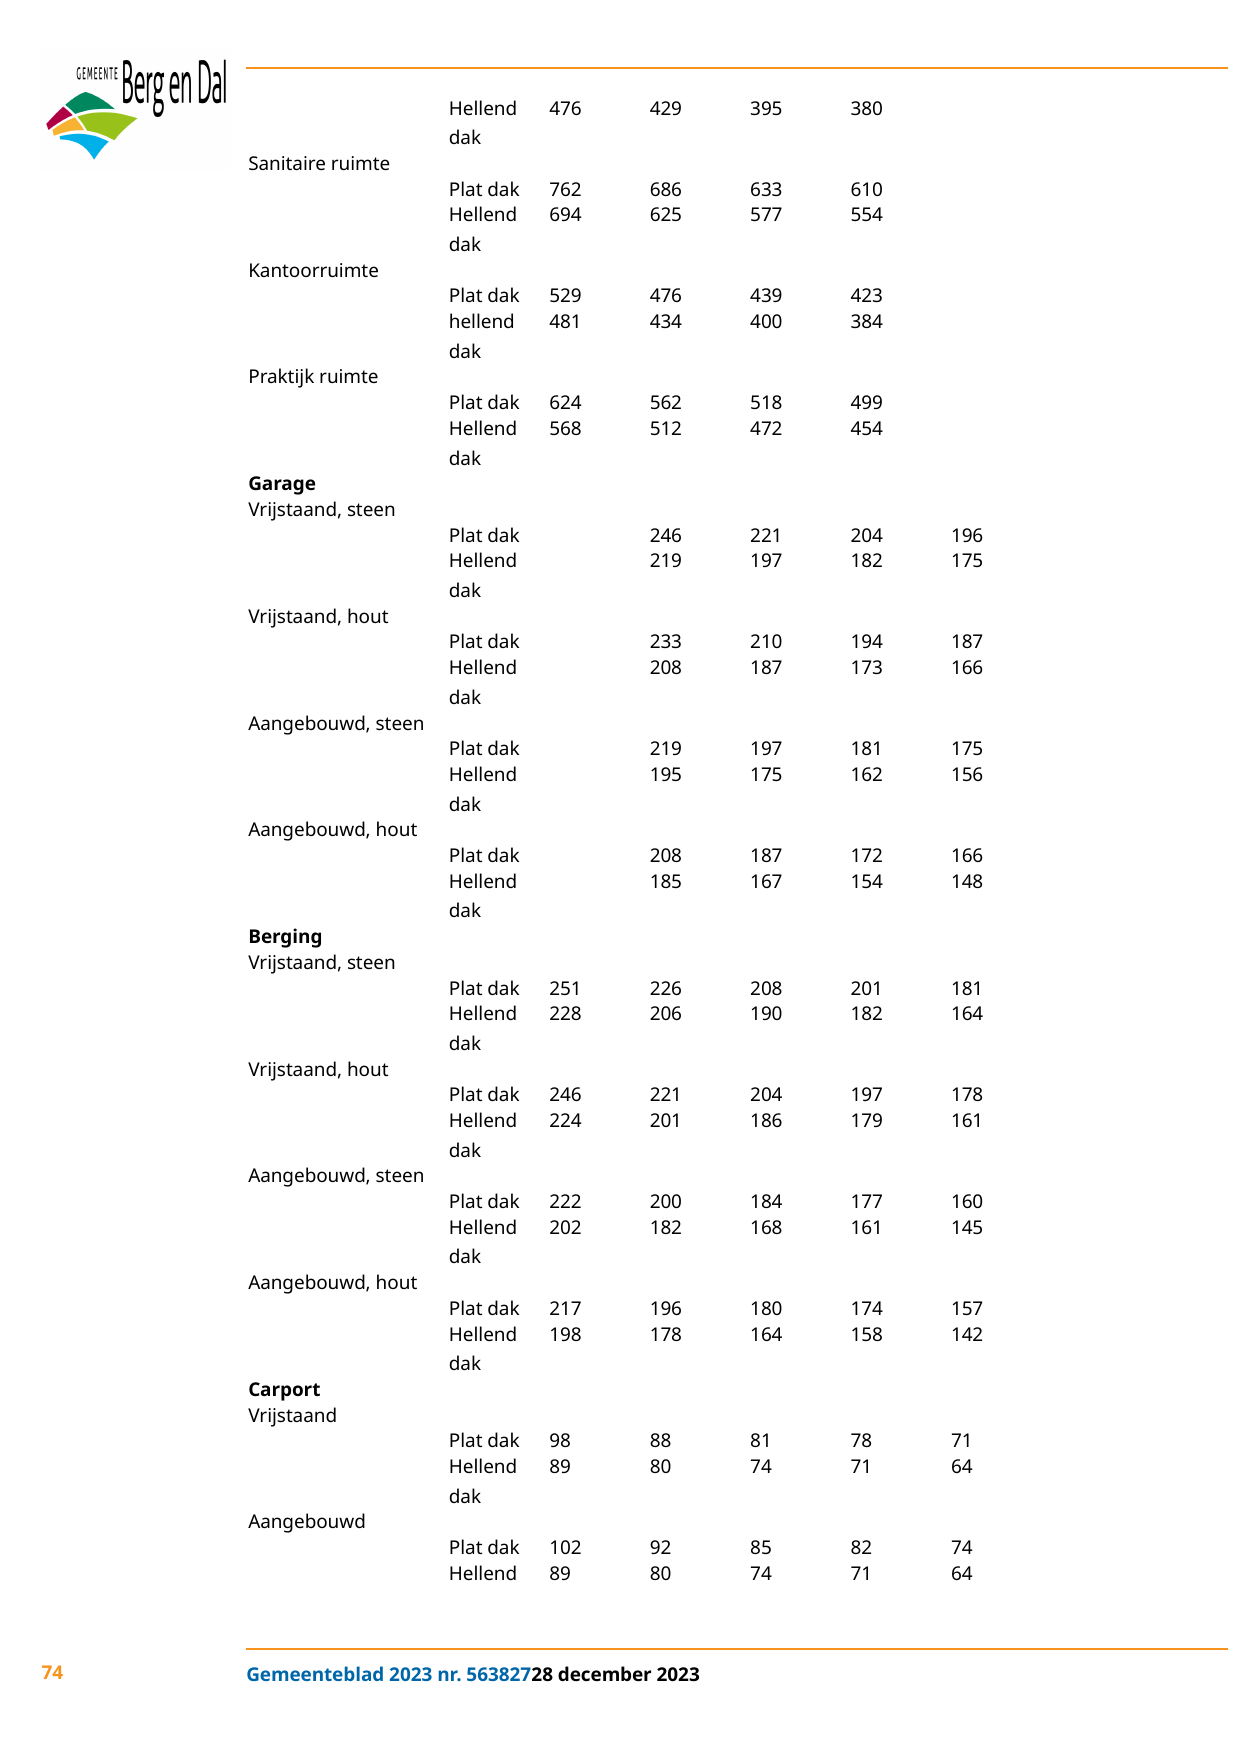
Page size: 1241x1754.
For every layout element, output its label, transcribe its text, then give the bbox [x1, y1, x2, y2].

table_cell 71 [951, 1428, 1051, 1453]
table_cell [1051, 1560, 1152, 1586]
table_cell [650, 150, 750, 176]
table_cell [449, 470, 549, 496]
table_cell [1051, 496, 1152, 522]
table_cell [248, 1560, 449, 1586]
table_cell 179 [850, 1107, 951, 1162]
table_cell 202 [549, 1214, 649, 1269]
table_cell Hellend dak [449, 415, 549, 470]
table_cell 166 [951, 654, 1051, 710]
table_cell [549, 1056, 649, 1081]
table_cell [1051, 150, 1152, 176]
table_cell [549, 816, 649, 842]
table_cell [449, 1376, 549, 1402]
table_cell 157 [951, 1295, 1051, 1321]
table_cell 148 [951, 868, 1051, 923]
table_cell [1051, 654, 1152, 710]
table_cell [1051, 470, 1152, 496]
table_cell 185 [650, 868, 750, 923]
table_cell [850, 1056, 951, 1081]
table_cell 208 [750, 975, 850, 1000]
table_cell 197 [750, 735, 850, 761]
table_cell 633 [750, 176, 850, 202]
table_cell [951, 202, 1051, 257]
table_cell 201 [850, 975, 951, 1000]
table_cell [549, 257, 649, 283]
table_cell [549, 1376, 649, 1402]
table_cell 82 [850, 1534, 951, 1560]
table_cell [951, 496, 1051, 522]
table_cell [1051, 257, 1152, 283]
table_cell [248, 1534, 449, 1560]
table_cell [1051, 1188, 1152, 1214]
table_cell [248, 202, 449, 257]
table_cell [248, 735, 449, 761]
table_cell [951, 1402, 1051, 1427]
table_cell 439 [750, 283, 850, 308]
table_cell [549, 470, 649, 496]
table_cell [750, 923, 850, 949]
table_cell [1051, 761, 1152, 816]
table_cell [951, 283, 1051, 308]
table_cell [549, 654, 649, 710]
table_cell 221 [750, 522, 850, 548]
table_cell 71 [850, 1453, 951, 1508]
table_cell 562 [650, 389, 750, 415]
table_cell Aangebouwd [248, 1509, 549, 1534]
table_cell [750, 1163, 850, 1188]
table_cell [1051, 1509, 1152, 1534]
table_cell [951, 603, 1051, 629]
table_cell 624 [549, 389, 649, 415]
table_cell 161 [951, 1107, 1051, 1162]
table_cell Hellend dak [449, 95, 549, 150]
table_cell [549, 761, 649, 816]
table_cell 71 [850, 1560, 951, 1586]
table_cell 92 [650, 1534, 750, 1560]
table_cell [650, 710, 750, 735]
table_cell 164 [951, 1000, 1051, 1056]
table_cell [1051, 949, 1152, 975]
table_cell 246 [650, 522, 750, 548]
table_cell 89 [549, 1560, 649, 1586]
table_cell 499 [850, 389, 951, 415]
table_cell 173 [850, 654, 951, 710]
table_cell [850, 364, 951, 389]
table_cell 610 [850, 176, 951, 202]
table_cell [1051, 548, 1152, 603]
table_cell 88 [650, 1428, 750, 1453]
table_cell [1051, 1163, 1152, 1188]
table_cell [951, 308, 1051, 364]
table_cell 166 [951, 842, 1051, 868]
table_cell Berging [248, 923, 449, 949]
table_cell 400 [750, 308, 850, 364]
table_cell [1051, 176, 1152, 202]
table_cell 78 [850, 1428, 951, 1453]
table_cell [549, 629, 649, 654]
table_cell 196 [650, 1295, 750, 1321]
table_cell [750, 710, 850, 735]
table_cell [248, 1321, 449, 1376]
table_cell [750, 150, 850, 176]
table_cell [650, 1056, 750, 1081]
table_cell [248, 1000, 449, 1056]
table_cell 194 [850, 629, 951, 654]
table_cell 568 [549, 415, 649, 470]
table_cell 85 [750, 1534, 850, 1560]
table_cell [549, 548, 649, 603]
table_cell [248, 522, 449, 548]
table_cell 64 [951, 1560, 1051, 1586]
table_cell Aangebouwd, hout [248, 816, 549, 842]
table_cell [549, 1163, 649, 1188]
table_cell [951, 1509, 1051, 1534]
table_cell [951, 1269, 1051, 1295]
table_cell 168 [750, 1214, 850, 1269]
table_cell [650, 923, 750, 949]
table_cell [951, 415, 1051, 470]
table_cell [750, 603, 850, 629]
table_cell [549, 923, 649, 949]
table_cell Plat dak [449, 629, 549, 654]
table_cell [1051, 1269, 1152, 1295]
table_cell [850, 1509, 951, 1534]
table_cell hellend dak [449, 308, 549, 364]
table_cell 198 [549, 1321, 649, 1376]
table_cell [549, 603, 649, 629]
table_cell [248, 1295, 449, 1321]
table_cell [248, 1453, 449, 1508]
table_cell [650, 1402, 750, 1427]
table_cell 162 [850, 761, 951, 816]
table_cell 178 [650, 1321, 750, 1376]
table_cell Plat dak [449, 1295, 549, 1321]
table_cell [750, 470, 850, 496]
table_cell 224 [549, 1107, 649, 1162]
table_cell [650, 1163, 750, 1188]
table_cell Plat dak [449, 522, 549, 548]
table_cell [951, 949, 1051, 975]
table_cell Plat dak [449, 842, 549, 868]
table_cell 454 [850, 415, 951, 470]
table_cell [650, 496, 750, 522]
table_cell Aangebouwd, steen [248, 1163, 549, 1188]
table_cell [951, 923, 1051, 949]
table_cell [1051, 1081, 1152, 1107]
table_cell Hellend dak [449, 868, 549, 923]
table_cell [248, 308, 449, 364]
table_cell [549, 150, 649, 176]
table_cell [248, 415, 449, 470]
table_cell 204 [750, 1081, 850, 1107]
table_cell Praktijk ruimte [248, 364, 549, 389]
table_cell [1051, 1402, 1152, 1427]
table_cell [549, 710, 649, 735]
table_cell 694 [549, 202, 649, 257]
table_cell [951, 95, 1051, 150]
table_cell [549, 496, 649, 522]
table_cell [1051, 364, 1152, 389]
table_cell 197 [750, 548, 850, 603]
table_cell 74 [951, 1534, 1051, 1560]
table_cell 472 [750, 415, 850, 470]
table_cell 219 [650, 735, 750, 761]
table_cell 177 [850, 1188, 951, 1214]
table_cell [750, 257, 850, 283]
table_cell [549, 1402, 649, 1427]
table_cell [248, 389, 449, 415]
table_cell 423 [850, 283, 951, 308]
table_cell [850, 923, 951, 949]
table_cell 197 [850, 1081, 951, 1107]
table_cell [951, 150, 1051, 176]
table_cell 686 [650, 176, 750, 202]
table_cell [1051, 389, 1152, 415]
table_cell 395 [750, 95, 850, 150]
table_cell Vrijstaand, steen [248, 496, 549, 522]
table_cell 74 [750, 1560, 850, 1586]
table_cell [549, 949, 649, 975]
table_cell Kantoorruimte [248, 257, 549, 283]
table_cell [750, 1376, 850, 1402]
table_cell 187 [750, 654, 850, 710]
table_cell 160 [951, 1188, 1051, 1214]
table_cell [248, 654, 449, 710]
table_cell Hellend dak [449, 1107, 549, 1162]
table_cell 208 [650, 654, 750, 710]
table_cell 518 [750, 389, 850, 415]
table_cell 221 [650, 1081, 750, 1107]
table_cell Plat dak [449, 1081, 549, 1107]
table_cell Plat dak [449, 283, 549, 308]
table_cell [1051, 95, 1152, 150]
table_cell [248, 761, 449, 816]
table_cell [850, 710, 951, 735]
table_cell 175 [951, 548, 1051, 603]
table_cell 174 [850, 1295, 951, 1321]
table_cell 195 [650, 761, 750, 816]
table_cell [1051, 868, 1152, 923]
table_cell 233 [650, 629, 750, 654]
table_cell Hellend dak [449, 654, 549, 710]
table_cell [951, 470, 1051, 496]
table_cell [1051, 842, 1152, 868]
table_cell 154 [850, 868, 951, 923]
table_cell [750, 1056, 850, 1081]
table_cell 80 [650, 1560, 750, 1586]
table_cell [1051, 1453, 1152, 1508]
table_cell 226 [650, 975, 750, 1000]
table_cell Plat dak [449, 1428, 549, 1453]
table_cell Vrijstaand, hout [248, 1056, 549, 1081]
table_cell Hellend [449, 1560, 549, 1586]
table_cell Aangebouwd, hout [248, 1269, 549, 1295]
table_cell [248, 548, 449, 603]
table_cell [650, 1509, 750, 1534]
table_cell [1051, 1534, 1152, 1560]
table_cell 64 [951, 1453, 1051, 1508]
table_cell [549, 735, 649, 761]
table_cell [850, 257, 951, 283]
table_cell [951, 257, 1051, 283]
table_cell [850, 496, 951, 522]
table_cell Hellend dak [449, 548, 549, 603]
table_cell [1051, 1376, 1152, 1402]
table_cell Carport [248, 1376, 449, 1402]
table_cell 181 [850, 735, 951, 761]
table_cell [1051, 735, 1152, 761]
table_cell [1051, 308, 1152, 364]
table_cell [850, 470, 951, 496]
table_cell [1051, 1107, 1152, 1162]
table_cell [1051, 283, 1152, 308]
table_cell [248, 176, 449, 202]
table_cell Plat dak [449, 176, 549, 202]
table_cell [750, 1269, 850, 1295]
table_cell [750, 1402, 850, 1427]
table_cell 89 [549, 1453, 649, 1508]
table_cell Sanitaire ruimte [248, 150, 549, 176]
table_cell [248, 1428, 449, 1453]
table_cell [248, 842, 449, 868]
table_cell [650, 470, 750, 496]
table_cell 196 [951, 522, 1051, 548]
table_cell 178 [951, 1081, 1051, 1107]
table_cell 180 [750, 1295, 850, 1321]
table_cell 161 [850, 1214, 951, 1269]
table_cell 577 [750, 202, 850, 257]
table_cell 251 [549, 975, 649, 1000]
table_cell [1051, 1214, 1152, 1269]
table_cell Hellend dak [449, 1453, 549, 1508]
table_cell [549, 364, 649, 389]
table_cell [850, 1163, 951, 1188]
table_cell [951, 1163, 1051, 1188]
table_cell 182 [850, 1000, 951, 1056]
table_cell [248, 629, 449, 654]
table_cell 184 [750, 1188, 850, 1214]
table_cell 384 [850, 308, 951, 364]
table_cell [951, 389, 1051, 415]
table_cell [1051, 923, 1152, 949]
table_cell 187 [750, 842, 850, 868]
table_cell [449, 923, 549, 949]
table_cell Vrijstaand, hout [248, 603, 549, 629]
table_cell Plat dak [449, 1534, 549, 1560]
table_cell 529 [549, 283, 649, 308]
table_cell 476 [549, 95, 649, 150]
table_cell [1051, 603, 1152, 629]
table_cell Plat dak [449, 389, 549, 415]
table_cell [549, 868, 649, 923]
table_cell [248, 1081, 449, 1107]
table_cell [549, 1269, 649, 1295]
table_cell [850, 150, 951, 176]
table_cell [1051, 816, 1152, 842]
table_cell [650, 364, 750, 389]
table_cell [650, 603, 750, 629]
table_cell [650, 1269, 750, 1295]
table_cell 200 [650, 1188, 750, 1214]
table_cell [1051, 1428, 1152, 1453]
table_cell Hellend dak [449, 761, 549, 816]
table_cell Plat dak [449, 735, 549, 761]
table_cell [951, 710, 1051, 735]
table_cell [1051, 629, 1152, 654]
table_cell [951, 1376, 1051, 1402]
table_cell 175 [750, 761, 850, 816]
table_cell [248, 283, 449, 308]
table_cell 217 [549, 1295, 649, 1321]
table_cell 246 [549, 1081, 649, 1107]
table_cell 142 [951, 1321, 1051, 1376]
table_cell [750, 1509, 850, 1534]
table_cell Vrijstaand, steen [248, 949, 549, 975]
table_cell 219 [650, 548, 750, 603]
table_cell Hellend dak [449, 202, 549, 257]
table_cell 156 [951, 761, 1051, 816]
table_cell [1051, 975, 1152, 1000]
table_cell Hellend dak [449, 1000, 549, 1056]
table_cell Vrijstaand [248, 1402, 549, 1427]
table_cell Hellend dak [449, 1321, 549, 1376]
table_cell [750, 949, 850, 975]
table_cell 182 [850, 548, 951, 603]
table_cell 512 [650, 415, 750, 470]
table_cell [1051, 415, 1152, 470]
table_cell 206 [650, 1000, 750, 1056]
table_cell 190 [750, 1000, 850, 1056]
table_cell 81 [750, 1428, 850, 1453]
table_cell 102 [549, 1534, 649, 1560]
table_cell [248, 975, 449, 1000]
table_cell 164 [750, 1321, 850, 1376]
table_cell [248, 868, 449, 923]
table_cell [1051, 710, 1152, 735]
table_cell [850, 949, 951, 975]
table_cell 222 [549, 1188, 649, 1214]
table_cell [750, 496, 850, 522]
table_cell 98 [549, 1428, 649, 1453]
table_cell [1051, 1000, 1152, 1056]
table_cell [951, 176, 1051, 202]
table_cell [750, 816, 850, 842]
table_cell 182 [650, 1214, 750, 1269]
table_cell [951, 816, 1051, 842]
table_cell 186 [750, 1107, 850, 1162]
table_cell 175 [951, 735, 1051, 761]
table_cell [850, 1376, 951, 1402]
table_cell [1051, 1295, 1152, 1321]
table_cell 380 [850, 95, 951, 150]
table_cell 481 [549, 308, 649, 364]
table_cell [549, 1509, 649, 1534]
table_cell [248, 1214, 449, 1269]
table_cell 187 [951, 629, 1051, 654]
table_cell 181 [951, 975, 1051, 1000]
table_cell [850, 603, 951, 629]
table_cell 210 [750, 629, 850, 654]
table_cell [1051, 202, 1152, 257]
table_cell Plat dak [449, 1188, 549, 1214]
table_cell 762 [549, 176, 649, 202]
table_cell [248, 1107, 449, 1162]
table_cell 74 [750, 1453, 850, 1508]
table_cell 158 [850, 1321, 951, 1376]
table_cell Garage [248, 470, 449, 496]
table_cell 208 [650, 842, 750, 868]
table_cell [248, 95, 449, 150]
table_cell 145 [951, 1214, 1051, 1269]
table_cell [549, 522, 649, 548]
table_cell 201 [650, 1107, 750, 1162]
table_cell [850, 1269, 951, 1295]
table_cell [1051, 1056, 1152, 1081]
table_cell 625 [650, 202, 750, 257]
picture [41, 47, 231, 172]
table_cell [650, 949, 750, 975]
table_cell 476 [650, 283, 750, 308]
table_cell 80 [650, 1453, 750, 1508]
table_cell [750, 364, 850, 389]
table_cell Hellend dak [449, 1214, 549, 1269]
table_cell [951, 1056, 1051, 1081]
table_cell 554 [850, 202, 951, 257]
table_cell [850, 1402, 951, 1427]
table_cell 434 [650, 308, 750, 364]
table_cell Aangebouwd, steen [248, 710, 549, 735]
table_cell 167 [750, 868, 850, 923]
table_cell 228 [549, 1000, 649, 1056]
table_cell 172 [850, 842, 951, 868]
table_cell [248, 1188, 449, 1214]
table_cell [650, 816, 750, 842]
table_cell 429 [650, 95, 750, 150]
table_cell [1051, 1321, 1152, 1376]
table_cell [1051, 522, 1152, 548]
table_cell [650, 1376, 750, 1402]
table_cell Plat dak [449, 975, 549, 1000]
table_cell 204 [850, 522, 951, 548]
table_cell [850, 816, 951, 842]
table_cell [549, 842, 649, 868]
table_cell [951, 364, 1051, 389]
table_cell [650, 257, 750, 283]
